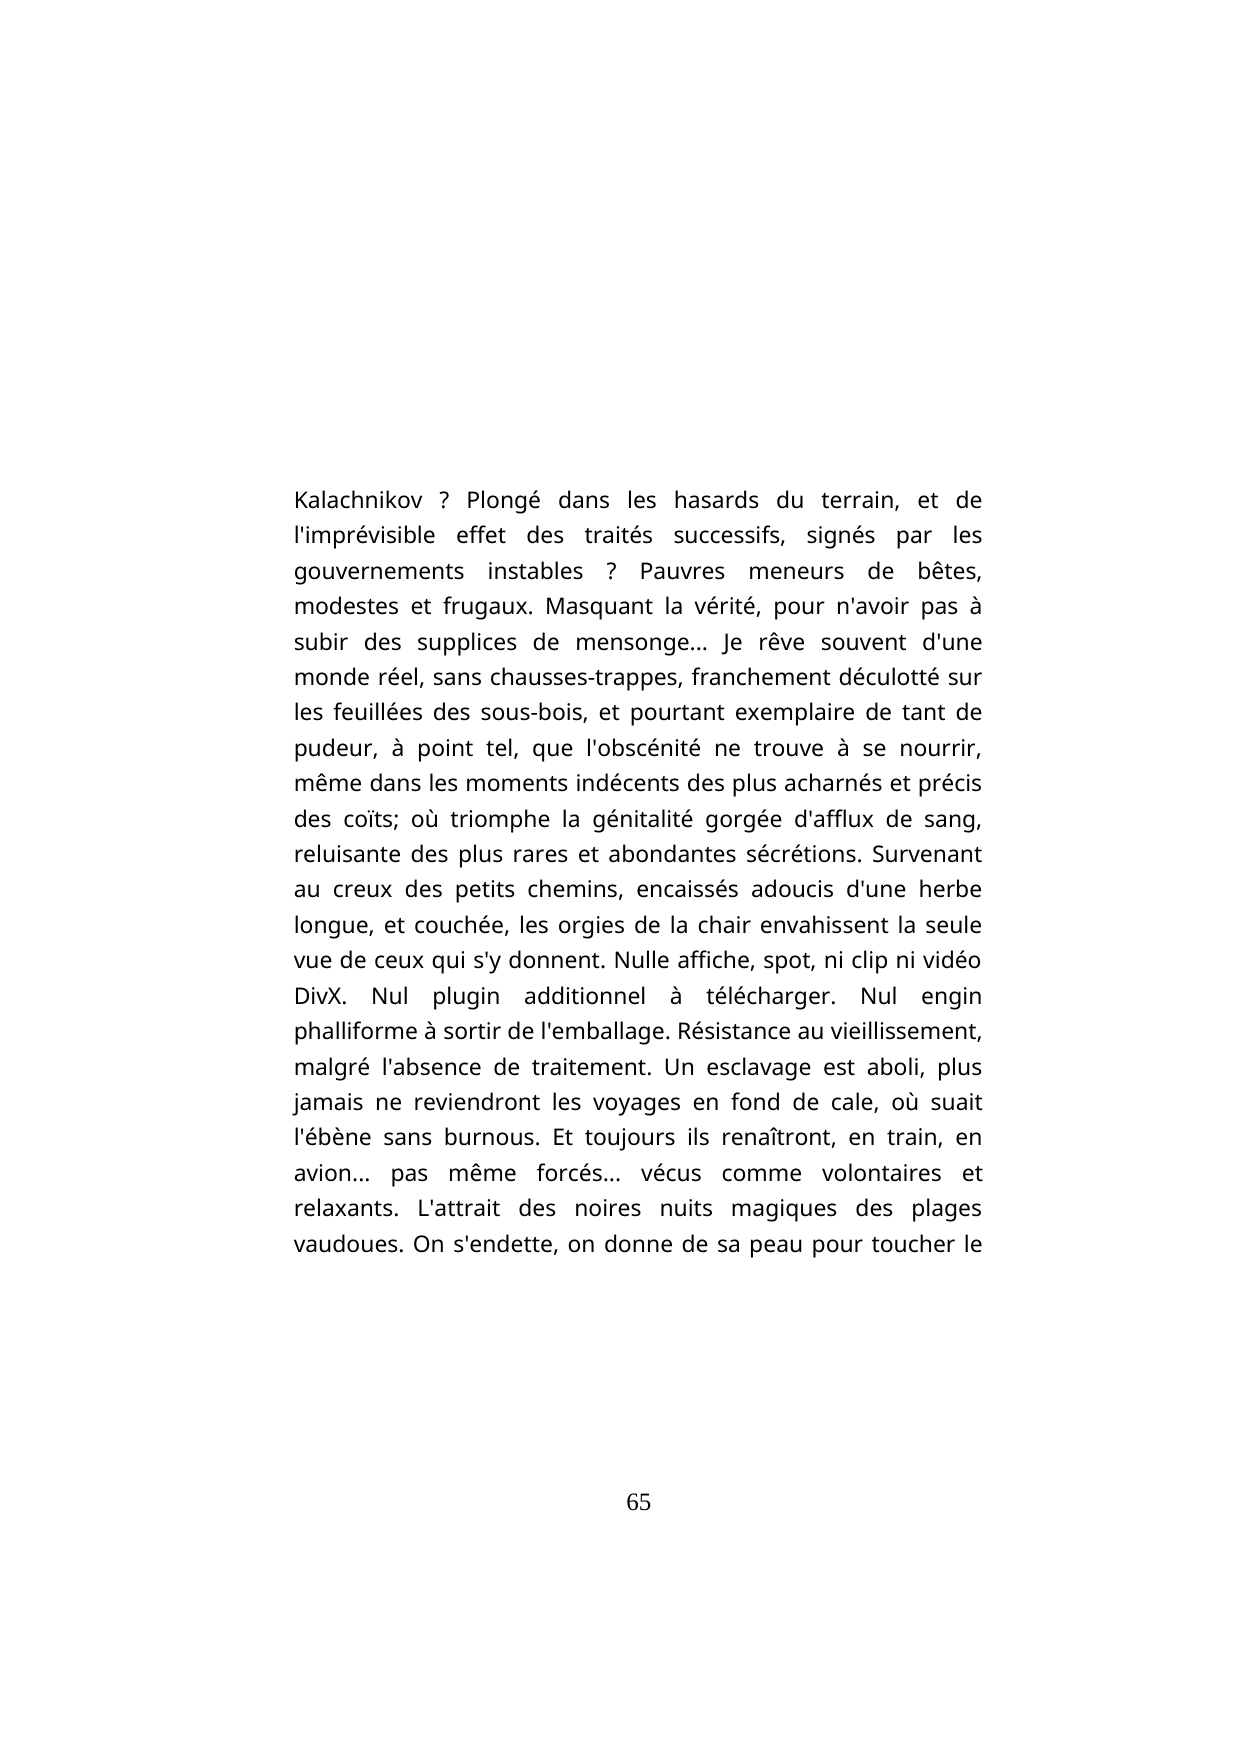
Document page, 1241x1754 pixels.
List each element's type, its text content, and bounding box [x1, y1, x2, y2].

text Kalachnikov ? Plongé dans les hasards du terrain, et de l'imprévisible effet des traités successifs, signés par les gouvernements instables ? Pauvres meneurs de bêtes, modestes et frugaux. Masquant la vérité, pour n'avoir pas à subir des supplices de mensonge... Je rêve souvent d'une monde réel, sans chausses-trappes, franchement déculotté sur les feuillées des sous-bois, et pourtant exemplaire de tant de pudeur, à point tel, que l'obscénité ne trouve à se nourrir, même dans les moments indécents des plus acharnés et précis des coïts; où triomphe la génitalité gorgée d'afflux de sang, reluisante des plus rares et abondantes sécrétions. Survenant au creux des petits chemins, encaissés adoucis d'une herbe longue, et couchée, les orgies de la chair envahissent la seule vue de ceux qui s'y donnent. Nulle affiche, spot, ni clip ni vidéo DivX. Nul plugin additionnel à télécharger. Nul engin phalliforme à sortir de l'emballage. Résistance au vieillissement, malgré l'absence de traitement. Un esclavage est aboli, plus jamais ne reviendront les voyages en fond de cale, où suait l'ébène sans burnous. Et toujours ils renaîtront, en train, en avion... pas même forcés... vécus comme volontaires et relaxants. L'attrait des noires nuits magiques des plages vaudoues. On s'endette, on donne de sa peau pour toucher le [293, 480, 983, 1259]
